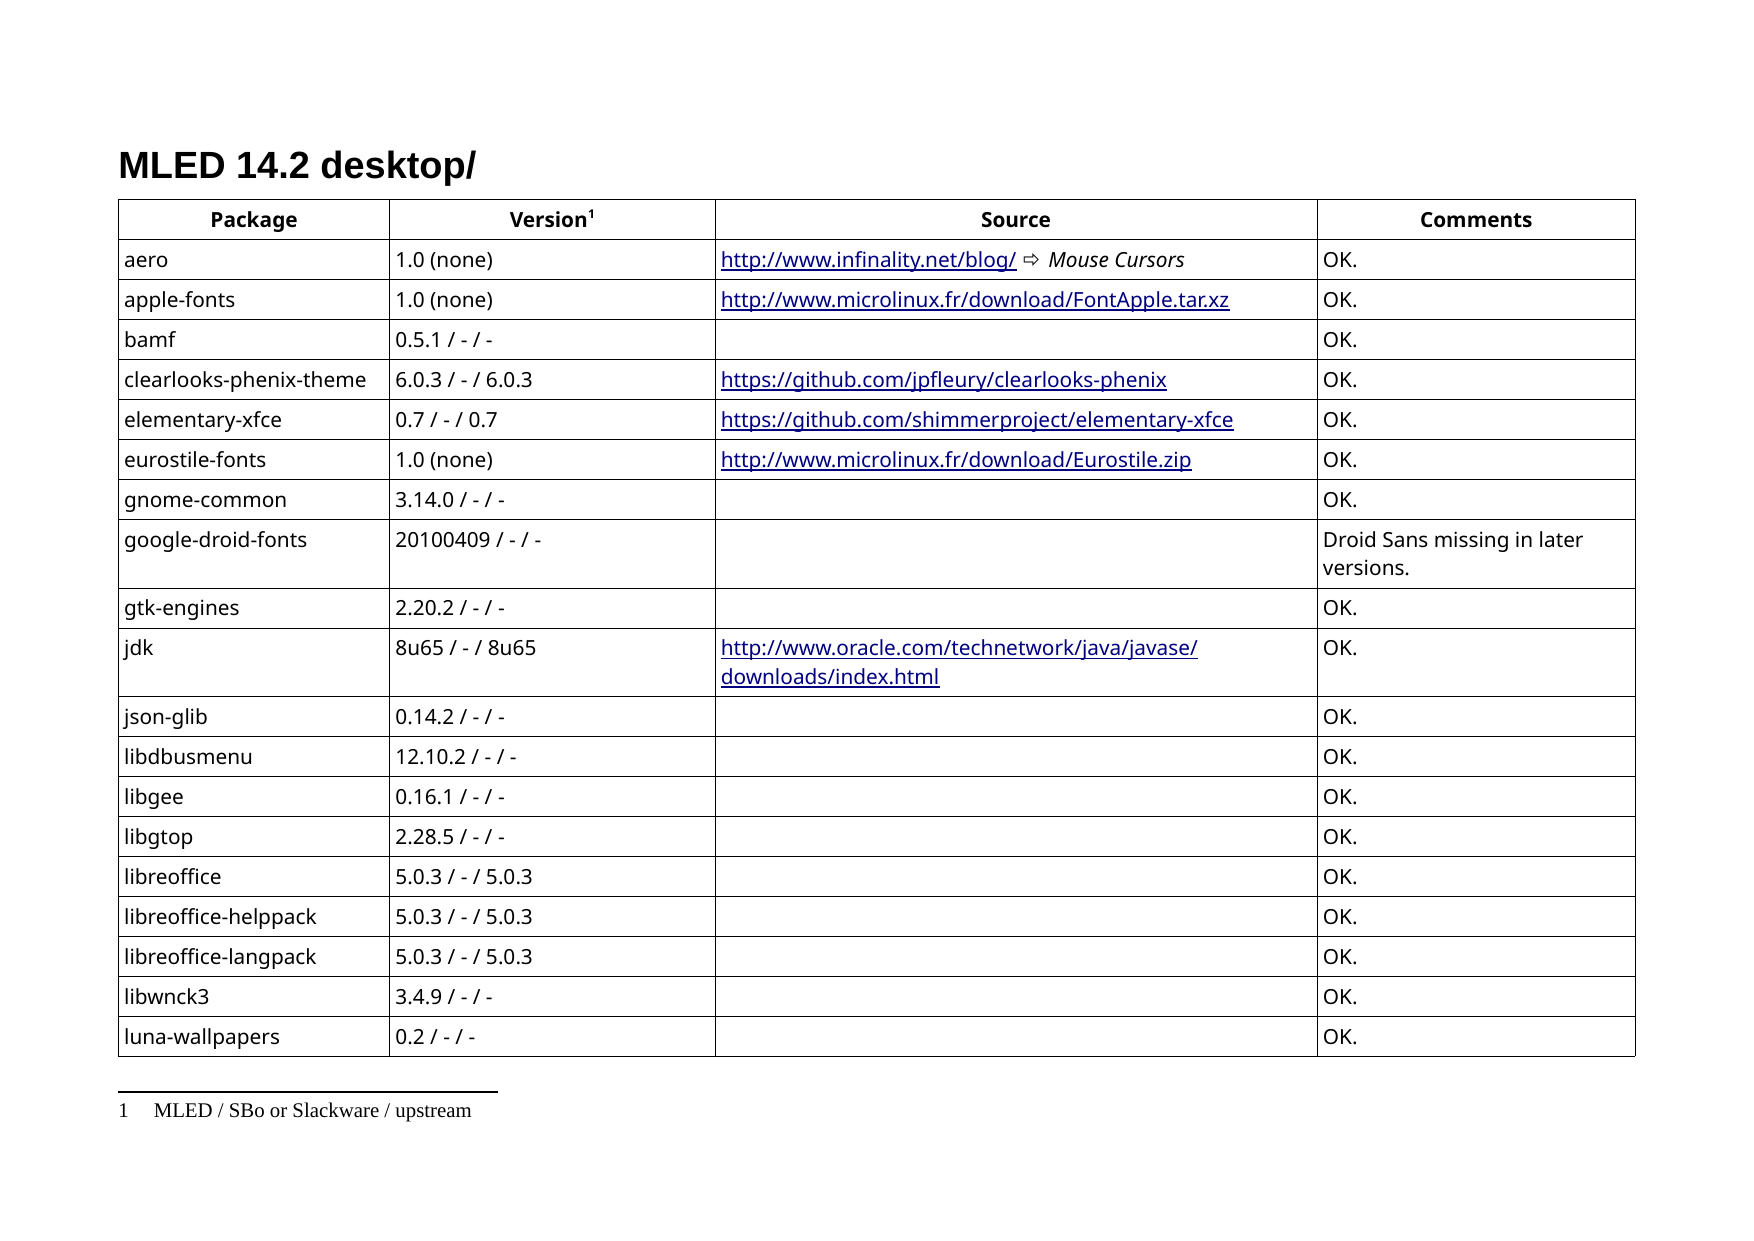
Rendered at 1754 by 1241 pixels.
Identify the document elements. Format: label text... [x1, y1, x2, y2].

table_cell OK. [1318, 977, 1635, 1016]
table_cell OK. [1318, 320, 1635, 359]
table_cell http://www.oracle.com/technetwork/java/javase/downloads/index.html [716, 629, 1317, 696]
table_cell [716, 857, 1317, 896]
table_cell 0.7 / - / 0.7 [390, 400, 715, 439]
table_cell 1.0 (none) [390, 240, 715, 279]
table_cell 8u65 / - / 8u65 [390, 629, 715, 696]
table_cell OK. [1318, 440, 1635, 479]
table_cell [716, 817, 1317, 856]
table_cell 1.0 (none) [390, 280, 715, 319]
table_cell 6.0.3 / - / 6.0.3 [390, 360, 715, 399]
table_cell [716, 320, 1317, 359]
table_cell [716, 589, 1317, 628]
table_header Source [716, 200, 1317, 239]
table_cell 3.4.9 / - / - [390, 977, 715, 1016]
table_cell OK. [1318, 817, 1635, 856]
table_cell OK. [1318, 589, 1635, 628]
table_cell 20100409 / - / - [390, 520, 715, 588]
table_header Version [390, 200, 715, 239]
table_cell libgee [119, 777, 389, 816]
table_cell libreoffice-helppack [119, 897, 389, 936]
subtitle MLED 14.2 desktop/ [118, 143, 1636, 187]
table_cell gtk-engines [119, 589, 389, 628]
table_cell apple-fonts [119, 280, 389, 319]
table_cell 0.2 / - / - [390, 1017, 715, 1056]
table_header Package [119, 200, 389, 239]
table_cell http://www.microlinux.fr/download/Eurostile.zip [716, 440, 1317, 479]
table_cell json-glib [119, 697, 389, 736]
table_cell 0.14.2 / - / - [390, 697, 715, 736]
table_cell gnome-common [119, 480, 389, 519]
table_cell http://www.infinality.net/blog/  Mouse Cursors [716, 240, 1317, 279]
table_cell OK. [1318, 629, 1635, 696]
table_cell libreoffice-langpack [119, 937, 389, 976]
table_cell bamf [119, 320, 389, 359]
table_cell https://github.com/shimmerproject/elementary-xfce [716, 400, 1317, 439]
table_cell elementary-xfce [119, 400, 389, 439]
table_cell [716, 937, 1317, 976]
table_cell OK. [1318, 1017, 1635, 1056]
table_cell 0.16.1 / - / - [390, 777, 715, 816]
table_cell luna-wallpapers [119, 1017, 389, 1056]
table_cell OK. [1318, 857, 1635, 896]
table_cell 3.14.0 / - / - [390, 480, 715, 519]
table_cell eurostile-fonts [119, 440, 389, 479]
table_cell OK. [1318, 737, 1635, 776]
table_cell libreoffice [119, 857, 389, 896]
table_header Comments [1318, 200, 1635, 239]
table_cell OK. [1318, 897, 1635, 936]
table_cell 5.0.3 / - / 5.0.3 [390, 857, 715, 896]
table_cell OK. [1318, 240, 1635, 279]
table_cell 2.28.5 / - / - [390, 817, 715, 856]
table_cell aero [119, 240, 389, 279]
table_cell google-droid-fonts [119, 520, 389, 588]
table_cell 5.0.3 / - / 5.0.3 [390, 897, 715, 936]
table_cell [716, 897, 1317, 936]
table_cell OK. [1318, 360, 1635, 399]
table_cell [716, 480, 1317, 519]
table_cell OK. [1318, 697, 1635, 736]
table_cell 12.10.2 / - / - [390, 737, 715, 776]
table_cell OK. [1318, 480, 1635, 519]
table_cell 5.0.3 / - / 5.0.3 [390, 937, 715, 976]
table_cell clearlooks-phenix-theme [119, 360, 389, 399]
table_cell [716, 977, 1317, 1016]
table_cell [716, 520, 1317, 588]
table_cell [716, 1017, 1317, 1056]
table_cell 0.5.1 / - / - [390, 320, 715, 359]
table_cell http://www.microlinux.fr/download/FontApple.tar.xz [716, 280, 1317, 319]
table_cell [716, 777, 1317, 816]
table_cell [716, 737, 1317, 776]
table_cell OK. [1318, 280, 1635, 319]
table_cell Droid Sans missing in later versions. [1318, 520, 1635, 588]
table_cell libgtop [119, 817, 389, 856]
table_cell 2.20.2 / - / - [390, 589, 715, 628]
table_cell [716, 697, 1317, 736]
table_cell OK. [1318, 777, 1635, 816]
table_cell OK. [1318, 937, 1635, 976]
table_cell jdk [119, 629, 389, 696]
table_cell libdbusmenu [119, 737, 389, 776]
table_cell OK. [1318, 400, 1635, 439]
table_cell https://github.com/jpfleury/clearlooks-phenix [716, 360, 1317, 399]
table_cell 1.0 (none) [390, 440, 715, 479]
table_cell libwnck3 [119, 977, 389, 1016]
